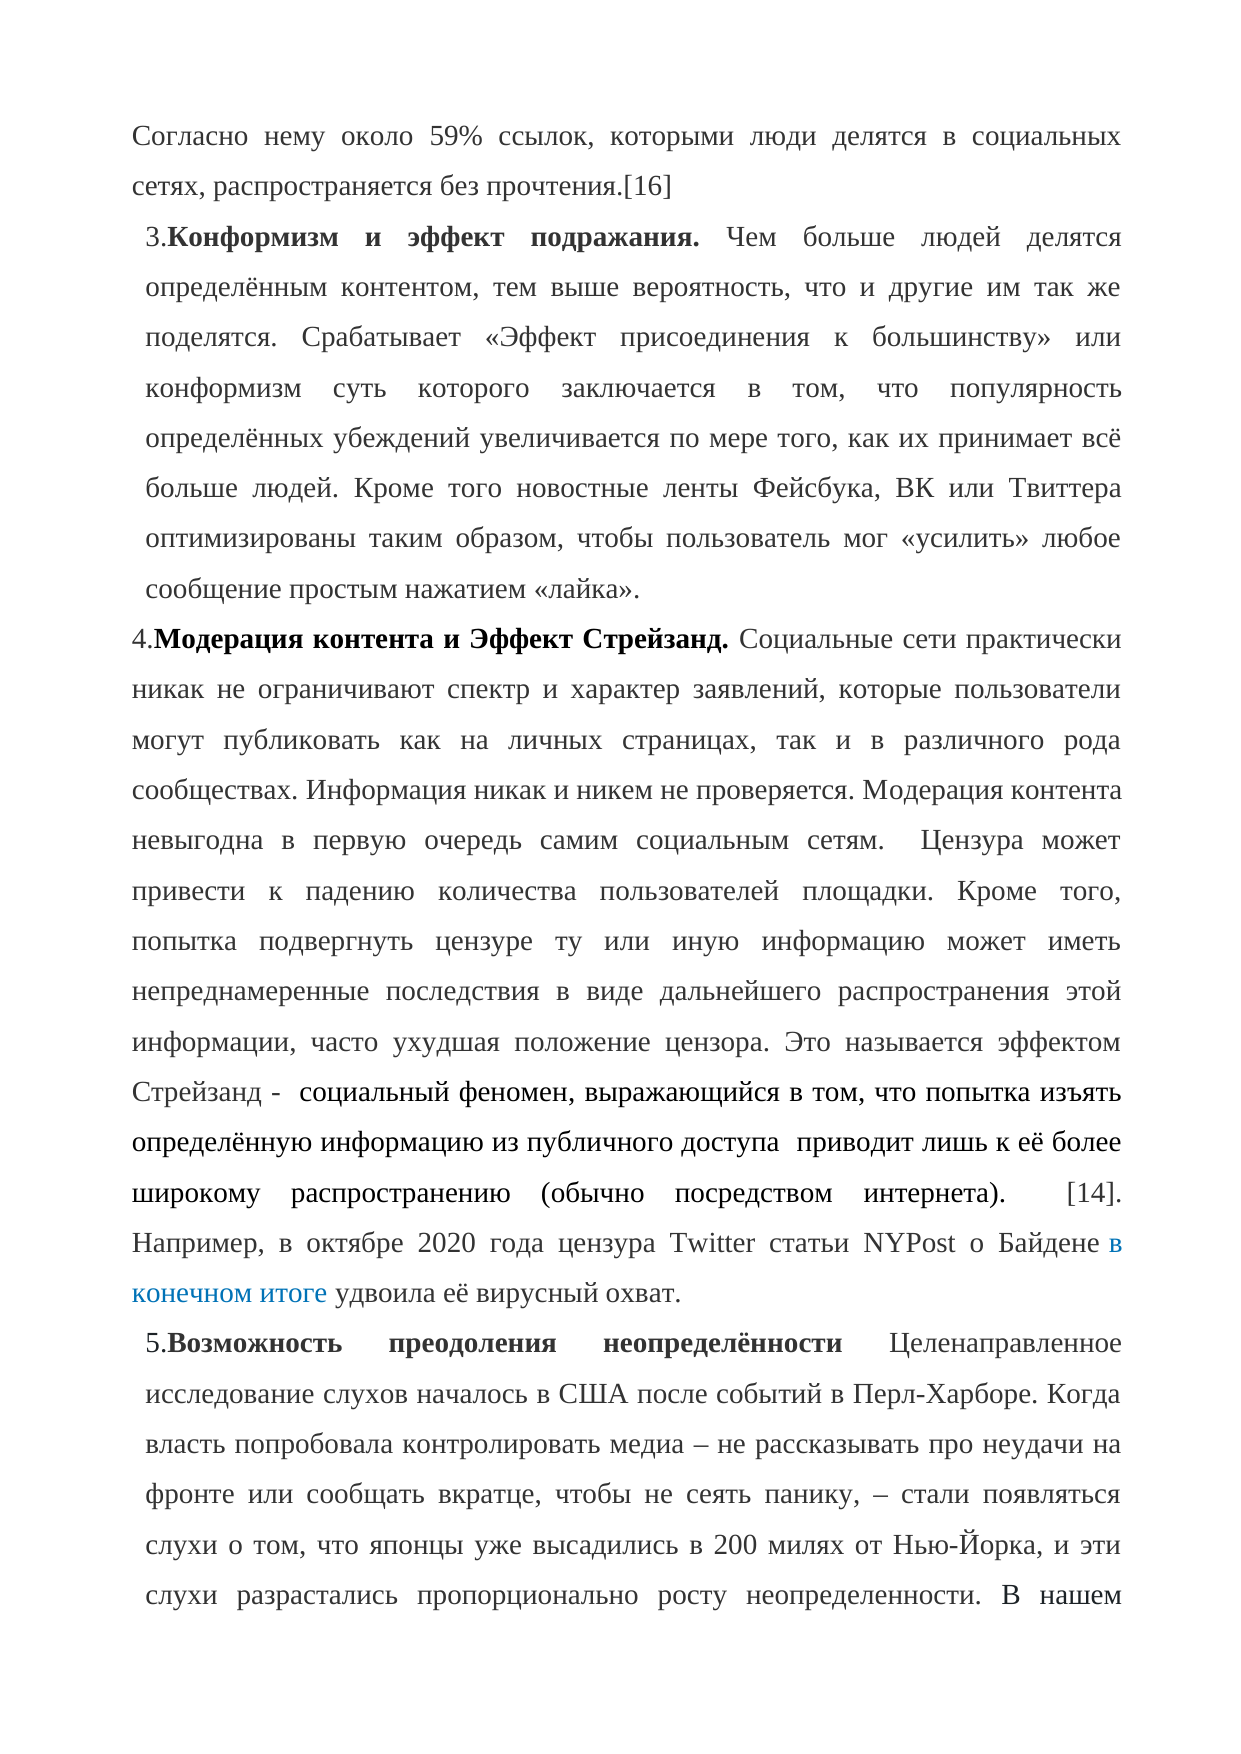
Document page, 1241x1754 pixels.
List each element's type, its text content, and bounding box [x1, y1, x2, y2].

list Возможность преодоления неопределённости Целенаправленное исследование слухов началось в США после событий в Перл-Харборе. Когда власть попробовала контролировать медиа – не рассказывать про неудачи на фронте или сообщать вкратце, чтобы не сеять панику, – стали появляться слухи о том, что японцы уже высадились в 200 милях от Нью-Йорка, и эти слухи разрастались пропорционально росту неопределенности. В нашем [132, 1326, 1122, 1611]
list Конформизм и эффект подражания. Чем больше людей делятся определённым контентом, тем выше вероятность, что и другие им так же поделятся. Срабатывает «Эффект присоединения к большинству» или конформизм суть которого заключается в том, что популярность определённых убеждений увеличивается по мере того, как их принимает всё больше людей. Кроме того новостные ленты Фейсбука, ВК или Твиттера оптимизированы таким образом, чтобы пользователь мог «усилить» любое сообщение простым нажатием «лайка». [132, 219, 1122, 604]
list Согласно нему около 59% ссылок, которыми люди делятся в социальных сетях, распространяется без прочтения.[16] [118, 118, 1122, 202]
list Модерация контента и Эффект Стрейзанд. Социальные сети практически никак не ограничивают спектр и характер заявлений, которые пользователи могут публиковать как на личных страницах, так и в различного рода сообществах. Информация никак и никем не проверяется. Модерация контента невыгодна в первую очередь самим социальным сетям. Цензура может привести к падению количества пользователей площадки. Кроме того, попытка подвергнуть цензуре ту или иную информацию может иметь непреднамеренные последствия в виде дальнейшего распространения этой информации, часто ухудшая положение цензора. Это называется эффектом Стрейзанд - социальный феномен, выражающийся в том, что попытка изъять определённую информацию из публичного доступа приводит лишь к её более широкому распространению (обычно посредством интернета). [14]. Например, в октябре 2020 года цензура Twitter статьи NYPost о Байдене в конечном итоге удвоила её вирусный охват. [118, 621, 1122, 1309]
